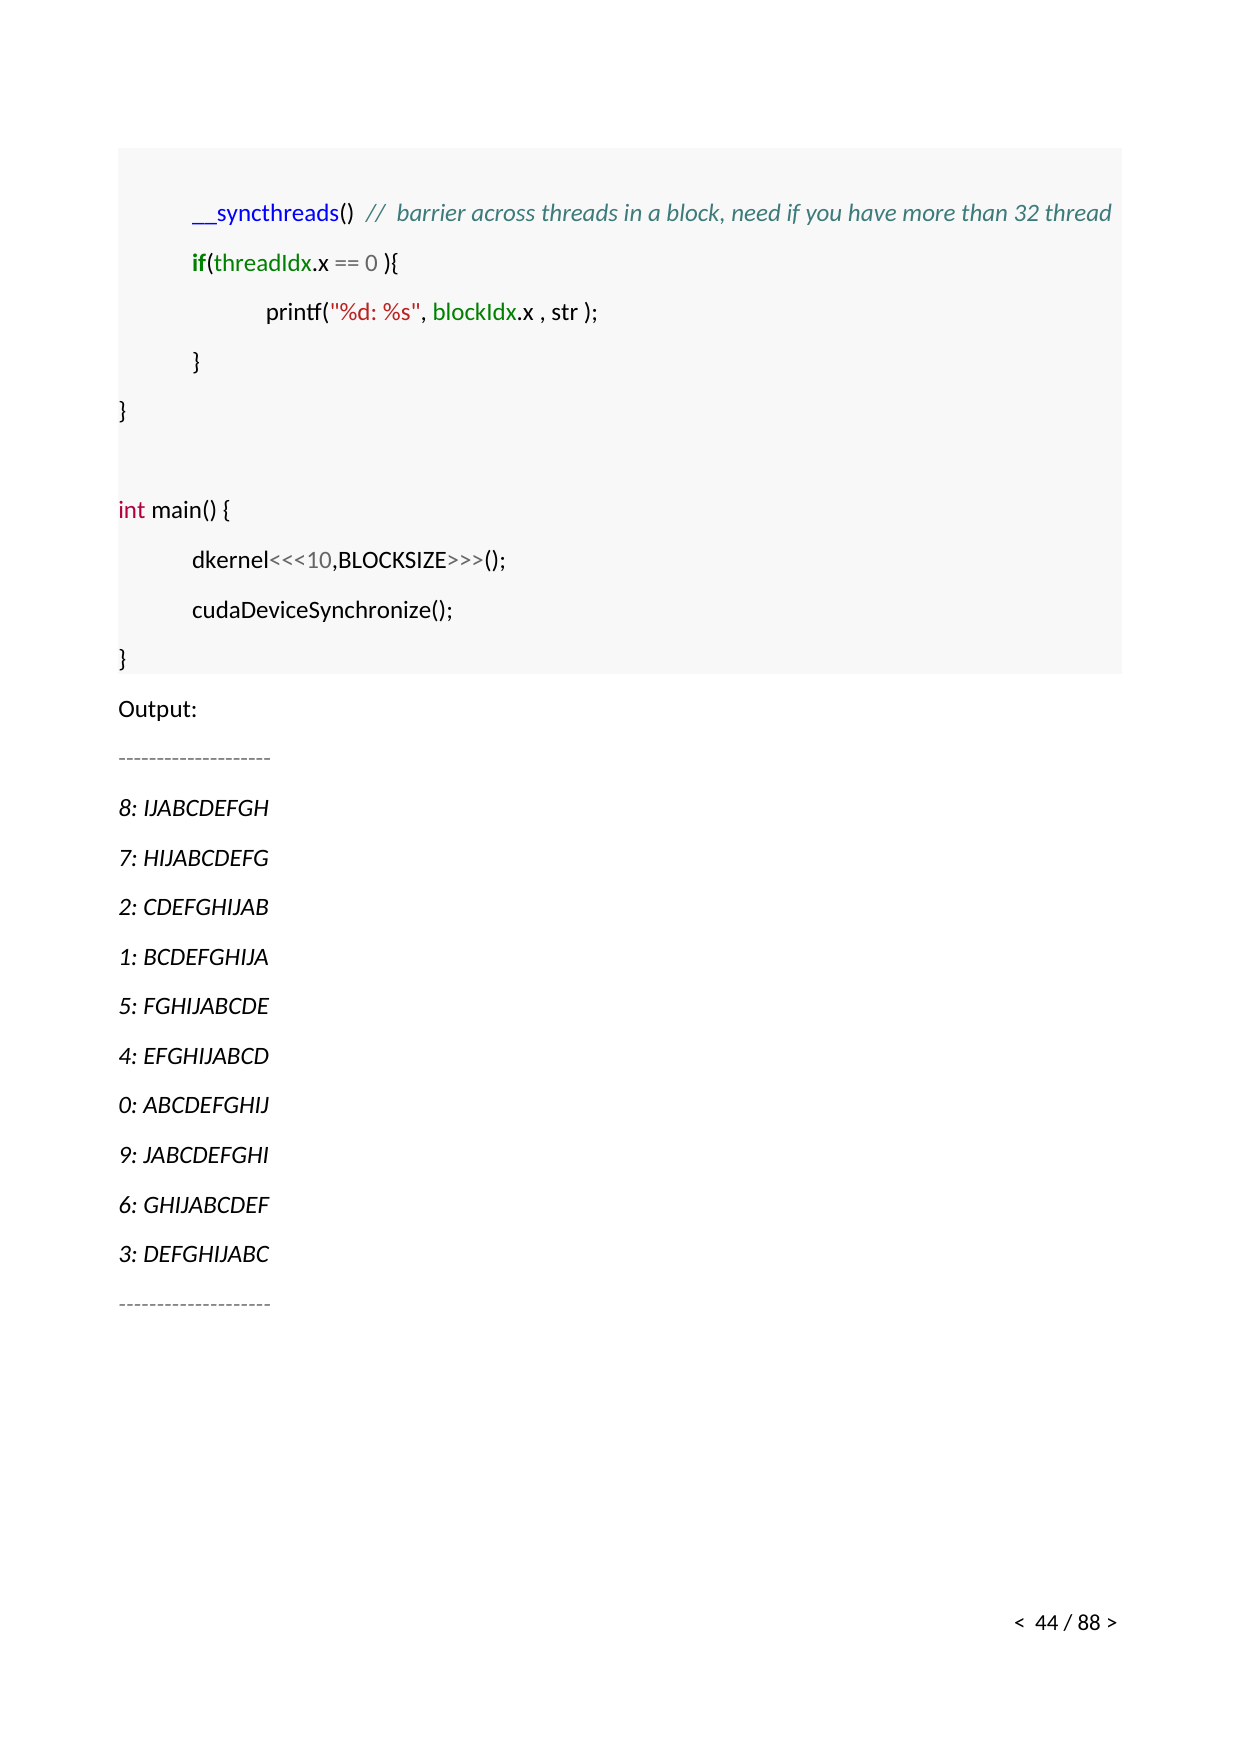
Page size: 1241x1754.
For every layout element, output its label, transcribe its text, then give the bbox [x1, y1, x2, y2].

text } [118, 643, 1122, 674]
text dkernel<<<10,BLOCKSIZE>>>(); [118, 544, 1122, 575]
text int main() { [118, 495, 1122, 525]
text printf("%d: %s", blockIdx.x , str ); [118, 296, 1122, 327]
text 4: EFGHIJABCD [118, 1040, 1122, 1071]
text if(threadIdx.x == 0 ){ [118, 247, 1122, 277]
text 9: JABCDEFGHI [118, 1139, 1122, 1170]
text cudaDeviceSynchronize(); [118, 594, 1122, 624]
text 0: ABCDEFGHIJ [118, 1090, 1122, 1120]
text Output: [118, 693, 1122, 723]
text 3: DEFGHIJABC [118, 1238, 1122, 1269]
text 7: HIJABCDEFG [118, 842, 1122, 872]
text } [118, 346, 1122, 376]
text 8: IJABCDEFGH [118, 792, 1122, 823]
text } [118, 396, 1122, 426]
text -------------------- [118, 743, 1122, 773]
text 1: BCDEFGHIJA [118, 941, 1122, 971]
text __syncthreads() // barrier across threads in a block, need if you have more than 32 thread [118, 197, 1122, 228]
text 6: GHIJABCDEF [118, 1189, 1122, 1219]
text 5: FGHIJABCDE [118, 991, 1122, 1021]
text 2: CDEFGHIJAB [118, 891, 1122, 922]
text -------------------- [118, 1288, 1122, 1318]
